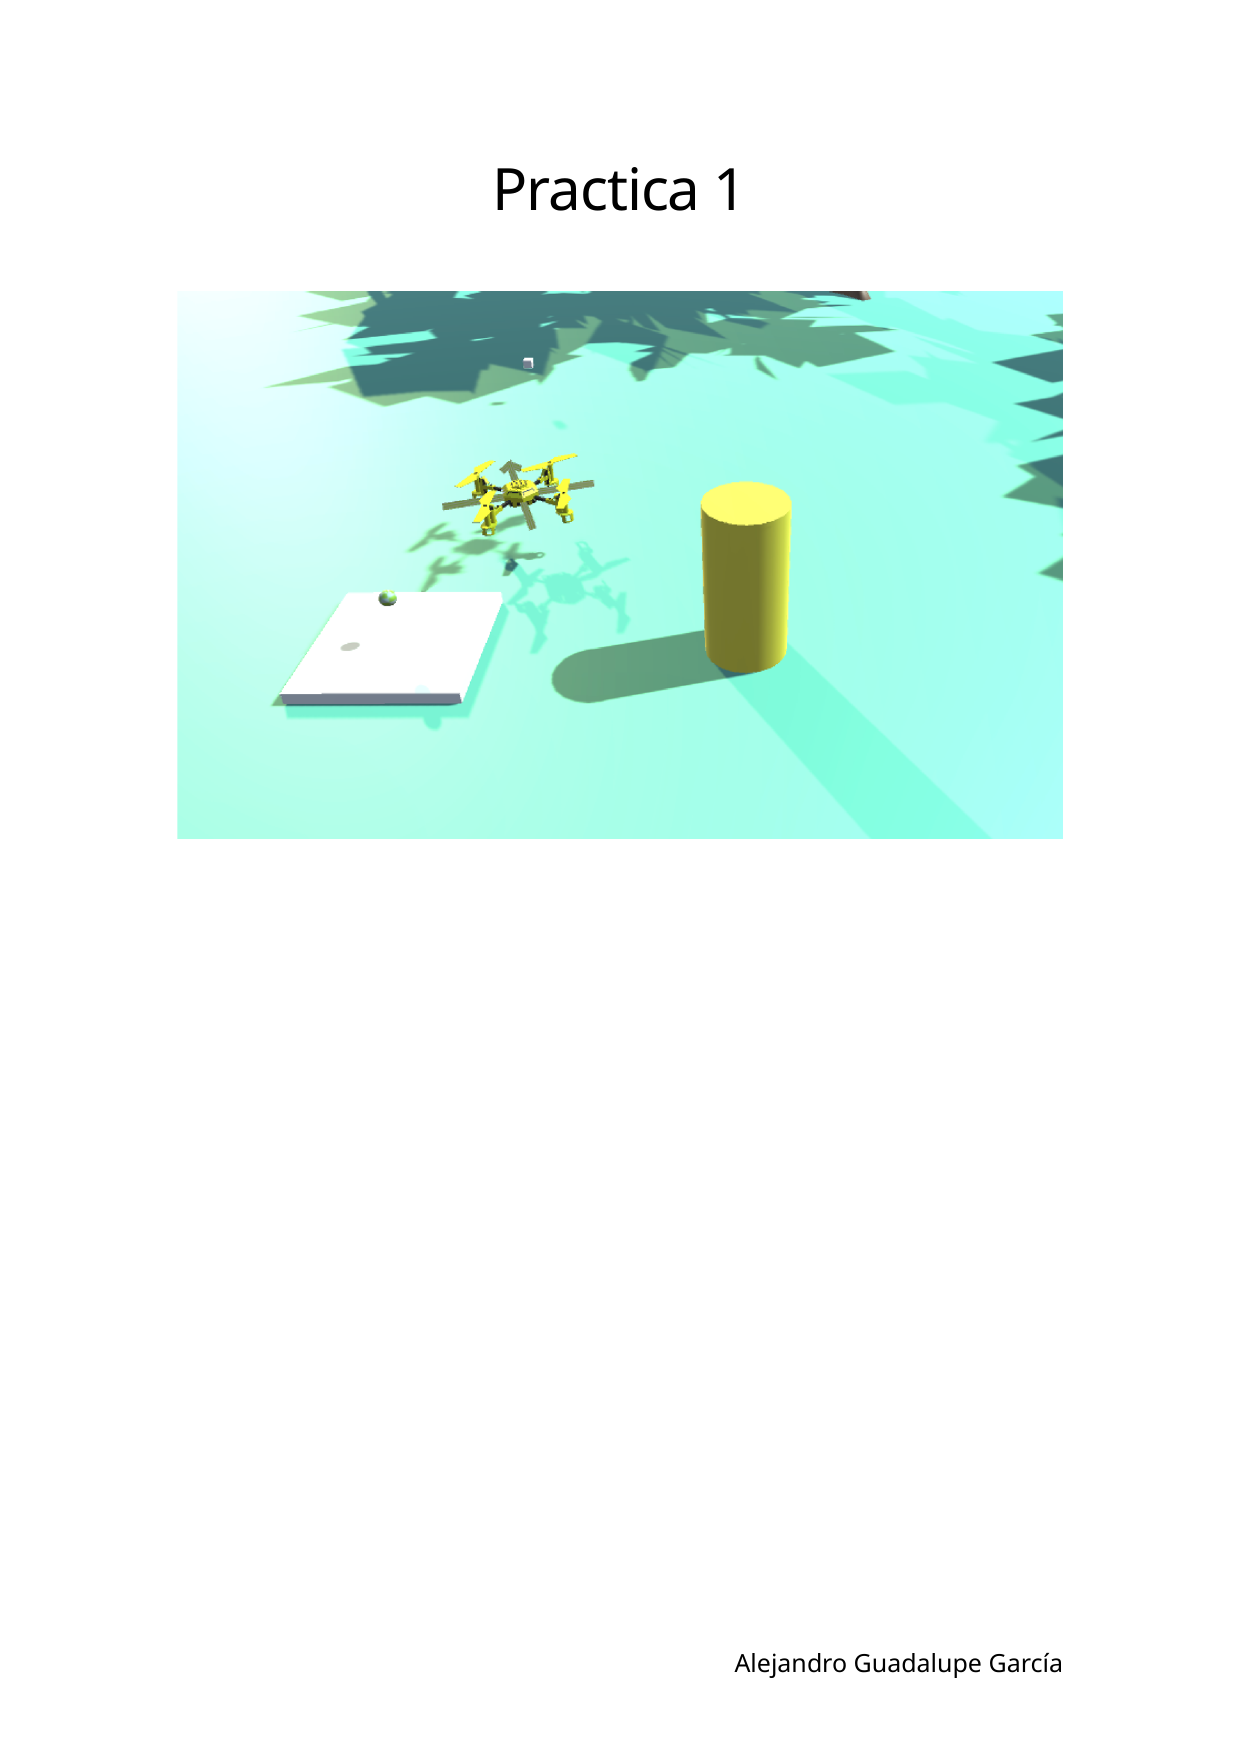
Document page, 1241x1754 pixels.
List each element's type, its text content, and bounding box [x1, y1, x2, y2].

title Practica 1 [177, 148, 1063, 227]
picture [177, 291, 1063, 839]
